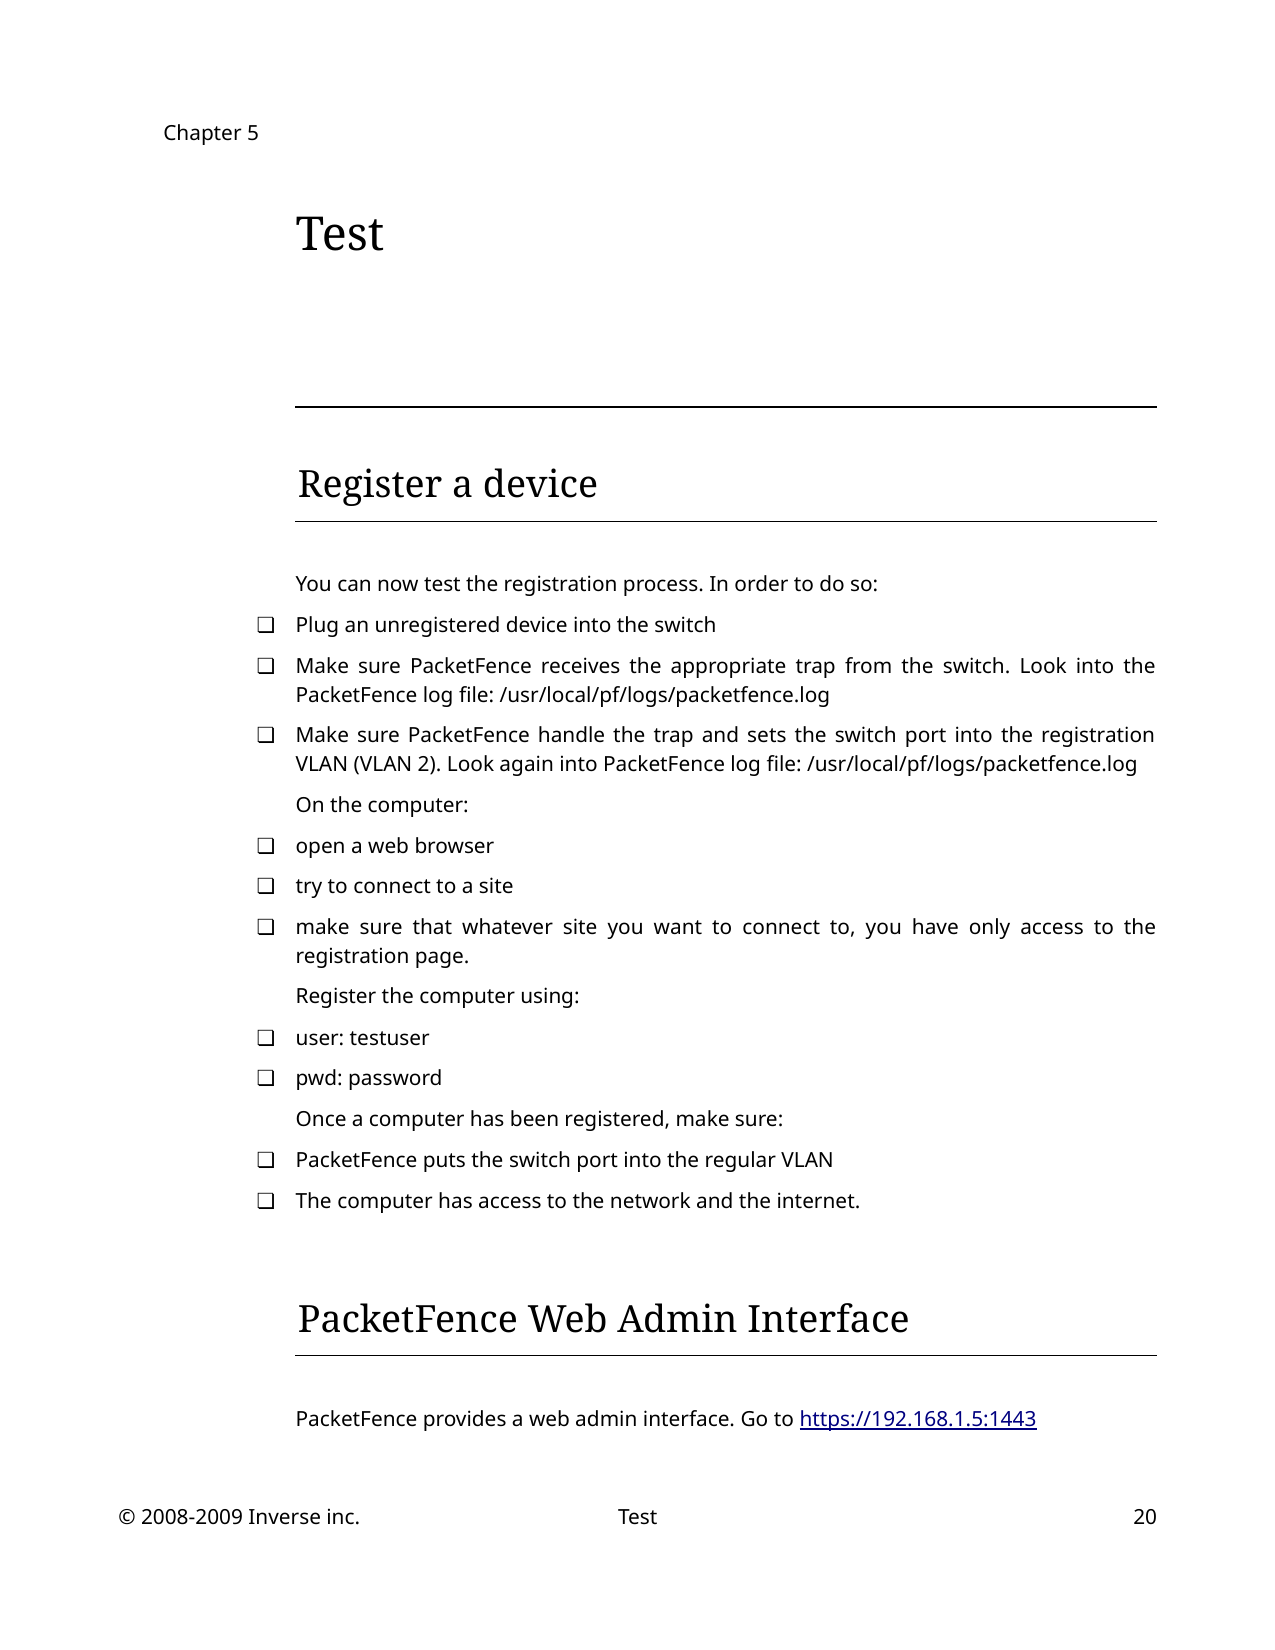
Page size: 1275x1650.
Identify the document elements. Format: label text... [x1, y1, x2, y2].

list ❏ Make sure PacketFence receives the appropriate trap from the switch. Look into the PacketFence log file: /usr/local/pf/logs/packetfence.log [256, 651, 1157, 708]
list ❏ pwd: password [256, 1063, 1157, 1092]
text You can now test the registration process. In order to do so: [295, 569, 1157, 598]
list ❏ user: testuser [256, 1023, 1157, 1051]
list ❏ make sure that whatever site you want to connect to, you have only access to the registration page. [256, 912, 1157, 969]
text PacketFence provides a web admin interface. Go to https://192.168.1.5:1443 [295, 1404, 1157, 1433]
text On the computer: [295, 790, 1157, 818]
text Once a computer has been registered, make sure: [295, 1104, 1157, 1133]
list ❏ The computer has access to the network and the internet. [256, 1186, 1157, 1214]
list ❏ Make sure PacketFence handle the trap and sets the switch port into the registration VLAN (VLAN 2). Look again into PacketFence log file: /usr/local/pf/logs/packetfence.log [256, 721, 1157, 777]
subtitle Test [295, 201, 1157, 406]
list ❏ try to connect to a site [256, 872, 1157, 900]
list ❏ open a web browser [256, 831, 1157, 859]
text Register the computer using: [295, 982, 1157, 1010]
subtitle Register a device [295, 458, 1157, 521]
list ❏ Plug an unregistered device into the switch [256, 610, 1157, 639]
list ❏ PacketFence puts the switch port into the regular VLAN [256, 1145, 1157, 1174]
subtitle PacketFence Web Admin Interface [295, 1293, 1157, 1355]
